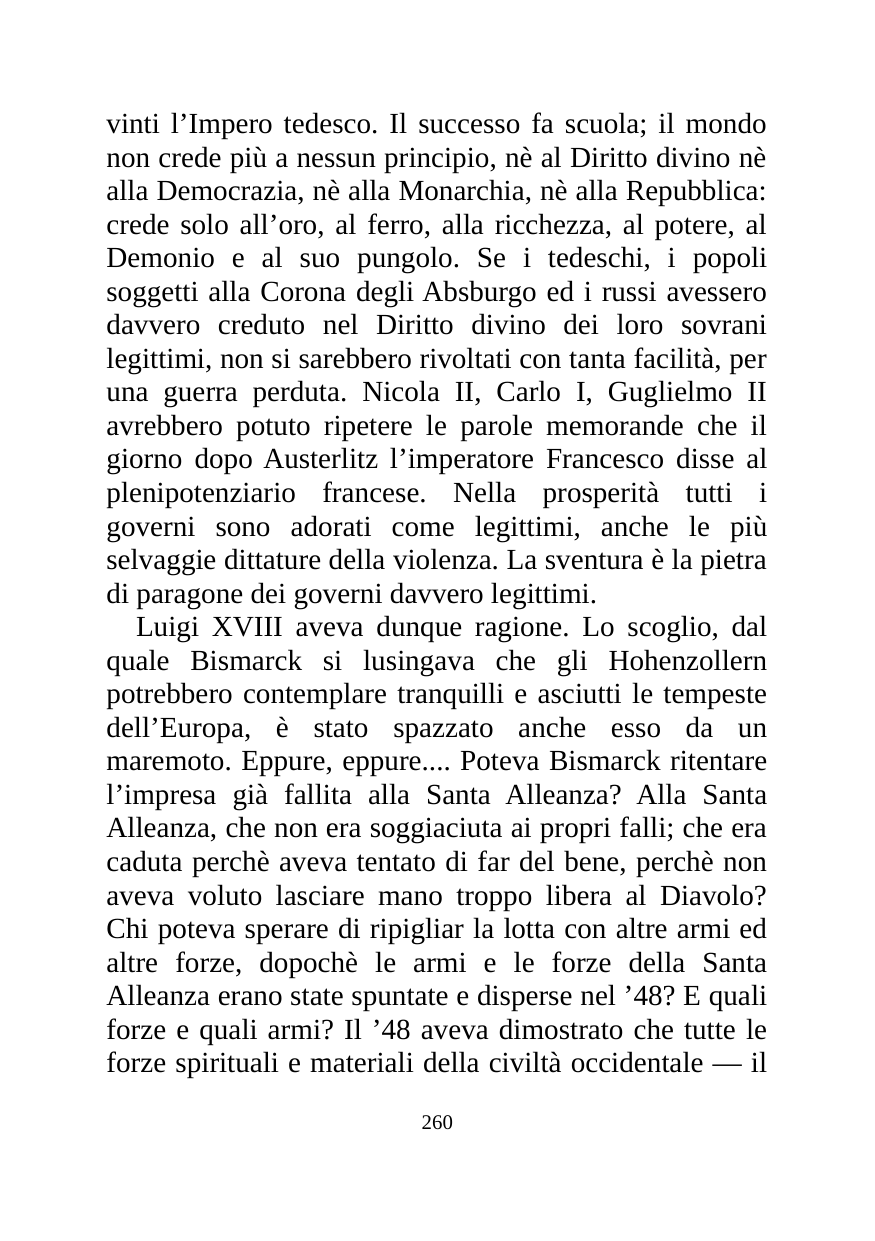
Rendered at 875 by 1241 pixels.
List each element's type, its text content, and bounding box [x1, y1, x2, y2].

text vinti l’Impero tedesco. Il successo fa scuola; il mondo non crede più a nessun principio, nè al Diritto divino nè alla Democrazia, nè alla Monarchia, nè alla Repubblica: crede solo all’oro, al ferro, alla ricchezza, al potere, al Demonio e al suo pungolo. Se i tedeschi, i popoli soggetti alla Corona degli Absburgo ed i russi avessero davvero creduto nel Diritto divino dei loro sovrani legittimi, non si sarebbero rivoltati con tanta facilità, per una guerra perduta. Nicola II, Carlo I, Guglielmo II avrebbero potuto ripetere le parole memorande che il giorno dopo Austerlitz l’imperatore Francesco disse al plenipotenziario francese. Nella prosperità tutti i governi sono adorati come legittimi, anche le più selvaggie dittature della violenza. La sventura è la pietra di paragone dei governi davvero legittimi. [106, 106, 768, 609]
text Luigi XVIII aveva dunque ragione. Lo scoglio, dal quale Bismarck si lusingava che gli Hohenzollern potrebbero contemplare tranquilli e asciutti le tempeste dell’Europa, è stato spazzato anche esso da un maremoto. Eppure, eppure.... Poteva Bismarck ritentare l’impresa già fallita alla Santa Alleanza? Alla Santa Alleanza, che non era soggiaciuta ai propri falli; che era caduta perchè aveva tentato di far del bene, perchè non aveva voluto lasciare mano troppo libera al Diavolo? Chi poteva sperare di ripigliar la lotta con altre armi ed altre forze, dopochè le armi e le forze della Santa Alleanza erano state spuntate e disperse nel ’48? E quali forze e quali armi? Il ’48 aveva dimostrato che tutte le forze spirituali e materiali della civiltà occidentale — il [106, 609, 768, 1079]
